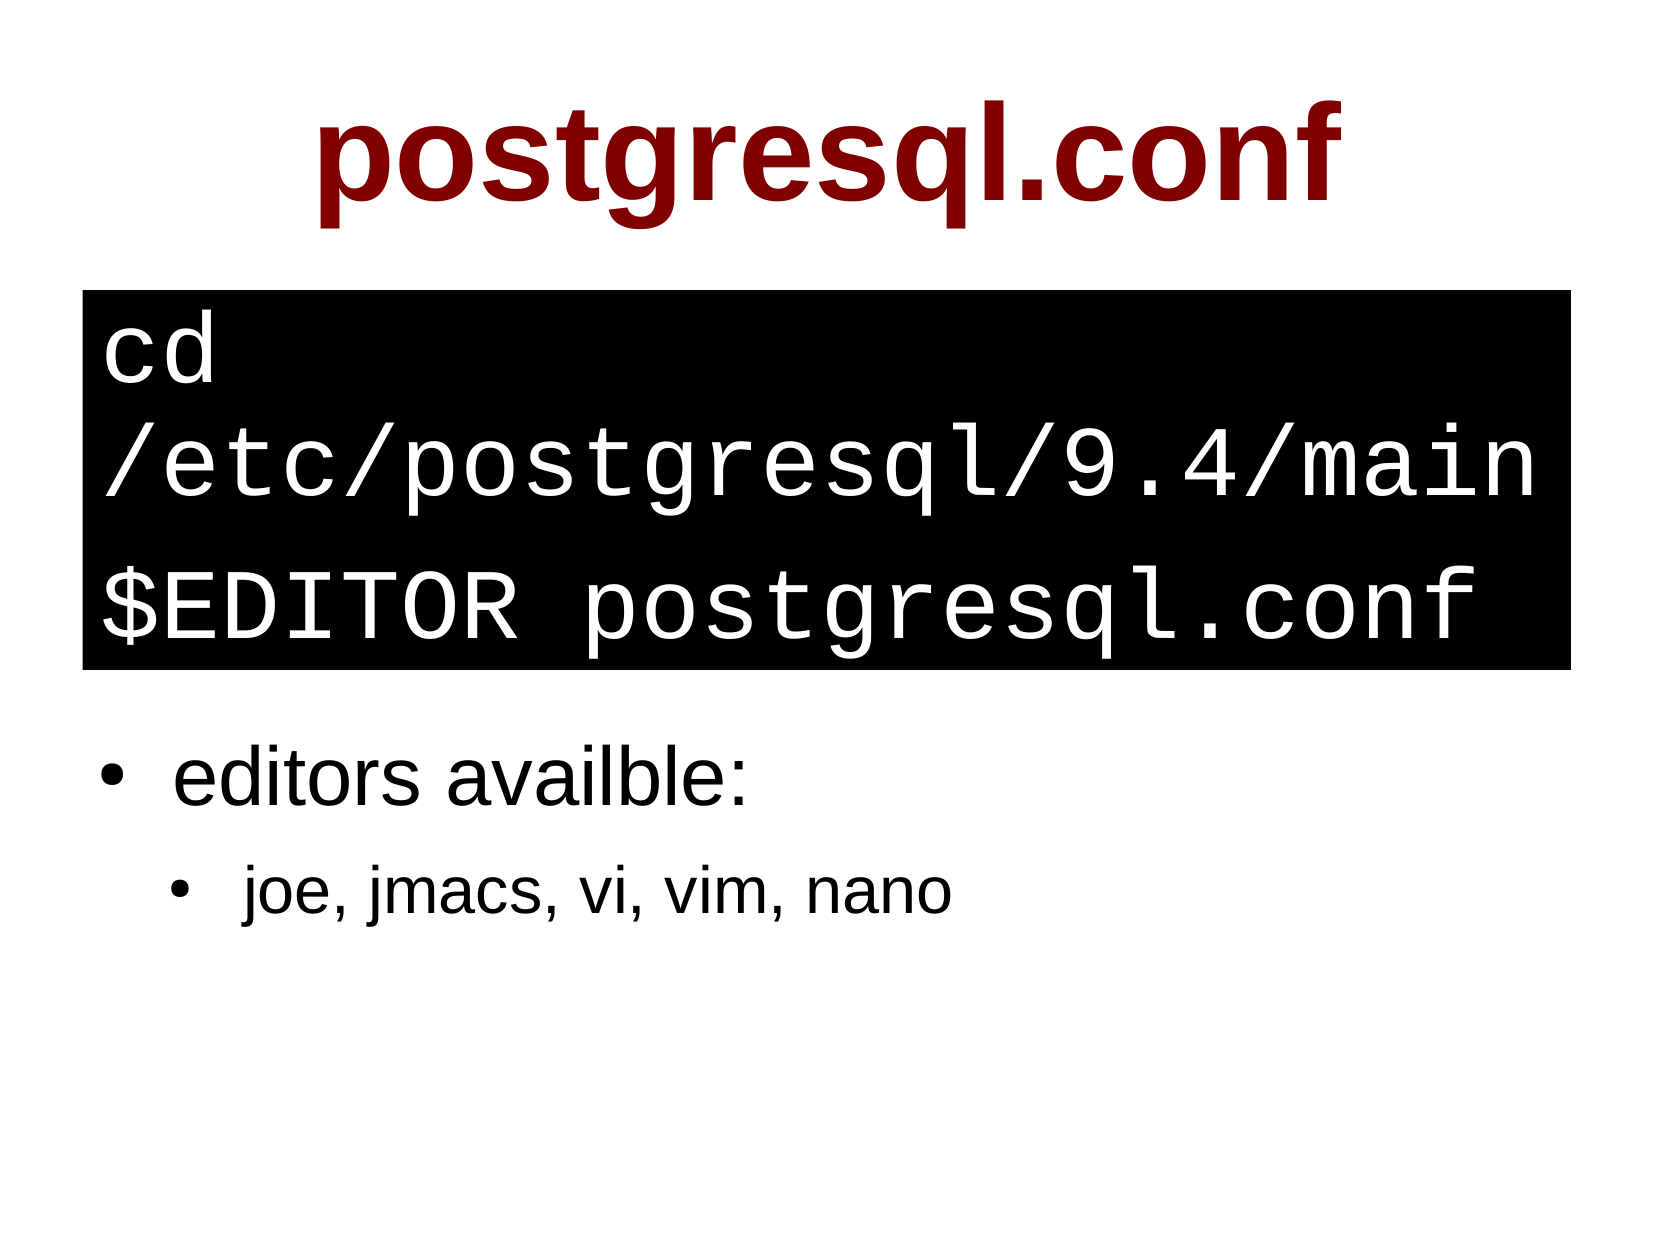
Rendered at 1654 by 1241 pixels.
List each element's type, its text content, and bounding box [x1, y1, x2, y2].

list cd /etc/postgresql/9.4/main $EDITOR postgresql.conf [82, 290, 1571, 670]
list editors availble: joe, jmacs, vi, vim, nano [79, 730, 1568, 1074]
title postgresql.conf [82, 49, 1571, 257]
